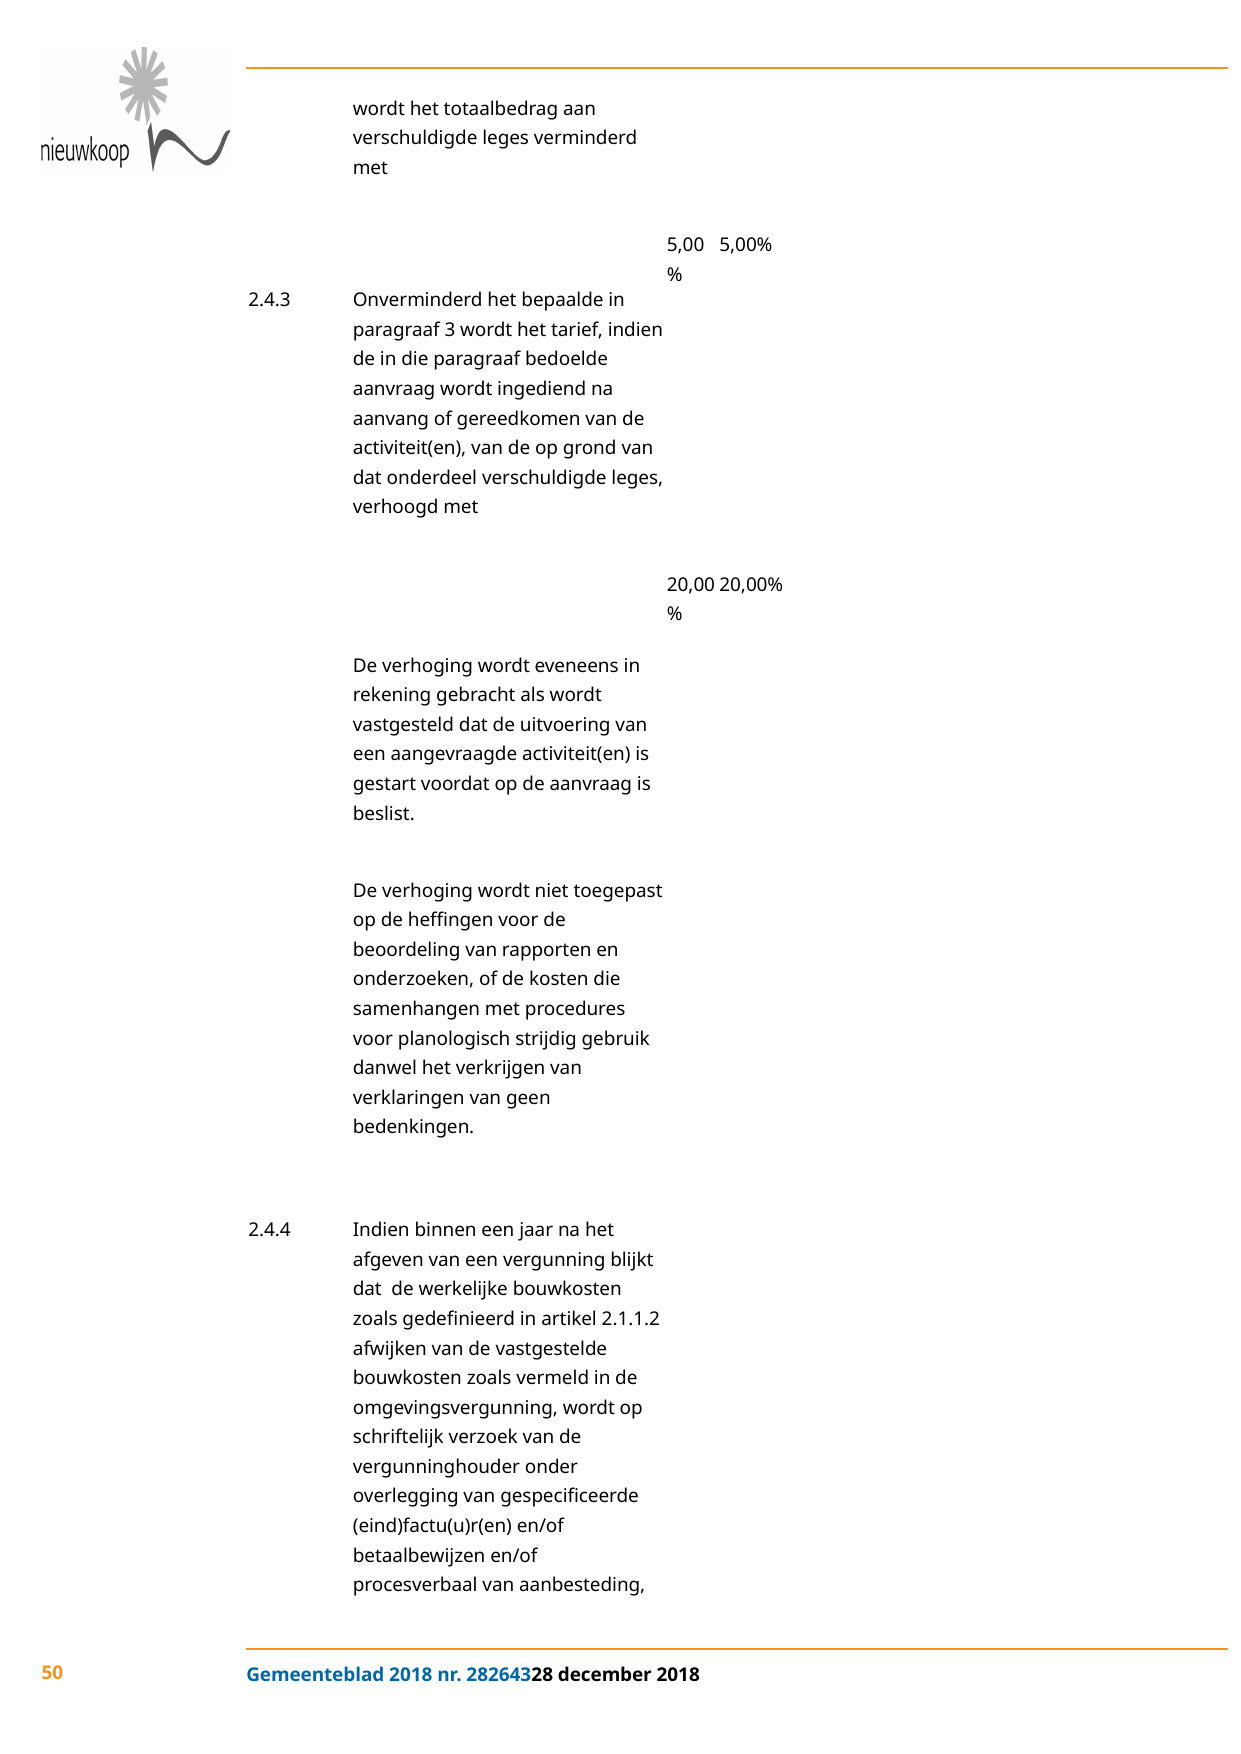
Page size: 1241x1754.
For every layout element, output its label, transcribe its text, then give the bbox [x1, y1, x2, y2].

table_cell [994, 519, 1047, 545]
table_cell [994, 1139, 1047, 1165]
table_cell [248, 519, 300, 545]
table_cell [300, 545, 353, 571]
table_cell De verhoging wordt eveneens in rekening gebracht als wordt vastgesteld dat de uitvoering van een aangevraagde activiteit(en) is gestart voordat op de aanvraag is beslist. [353, 652, 667, 825]
table_cell [994, 571, 1047, 626]
table_cell [667, 1165, 719, 1191]
table_cell wordt het totaalbedrag aan verschuldigde leges verminderd met [353, 95, 667, 180]
table_cell [942, 1139, 994, 1165]
table_cell [785, 851, 837, 877]
table_cell [1047, 825, 1099, 851]
table_cell [838, 180, 890, 205]
table_cell [942, 231, 994, 286]
table_cell [890, 1139, 942, 1165]
table_cell [994, 180, 1047, 205]
table_cell [667, 825, 719, 851]
table_cell 2.4.4 [248, 1216, 353, 1597]
table_cell [838, 877, 890, 1139]
table_cell [838, 231, 890, 286]
table_cell [942, 180, 994, 205]
table_cell [1099, 180, 1152, 205]
table_cell [890, 519, 942, 545]
table_cell [353, 205, 667, 231]
table_cell [838, 205, 890, 231]
table_cell [719, 825, 785, 851]
table_cell [838, 1165, 890, 1191]
table_cell [838, 825, 890, 851]
table_cell [890, 626, 942, 652]
table_cell [667, 626, 719, 652]
table_cell 5,00% [667, 231, 719, 286]
table_cell [300, 825, 353, 851]
table_cell [248, 180, 300, 205]
table_cell [248, 877, 300, 1139]
table_cell [353, 626, 667, 652]
table_cell [994, 231, 1047, 286]
table_cell [1099, 1165, 1152, 1191]
table_cell [994, 95, 1047, 180]
table_cell [248, 1139, 300, 1165]
table_cell [1099, 1191, 1152, 1216]
table_cell [667, 95, 719, 180]
table_cell [942, 1216, 994, 1597]
table_cell [838, 1191, 890, 1216]
table_cell [248, 205, 300, 231]
table_cell [1047, 652, 1099, 825]
table_cell [942, 286, 994, 519]
table_cell [300, 1191, 353, 1216]
table_cell [300, 851, 353, 877]
table_cell [719, 1139, 785, 1165]
table_cell [300, 626, 353, 652]
table_cell [785, 571, 837, 626]
table_cell [353, 825, 667, 851]
table_cell 20,00% [667, 571, 719, 626]
table_cell 5,00% [719, 231, 785, 286]
table_cell [890, 851, 942, 877]
table_cell [838, 95, 890, 180]
table_cell [1047, 205, 1099, 231]
table_cell [248, 1191, 300, 1216]
table_cell [248, 545, 300, 571]
table_cell [1047, 626, 1099, 652]
table_cell [994, 652, 1047, 825]
table_cell [1099, 877, 1152, 1139]
table_cell [667, 180, 719, 205]
table_cell [667, 545, 719, 571]
table_cell [719, 519, 785, 545]
table_cell [300, 1165, 353, 1191]
table_cell [353, 180, 667, 205]
table_cell [353, 1191, 667, 1216]
table_cell [1099, 231, 1152, 286]
table_cell [785, 545, 837, 571]
table_cell [785, 1139, 837, 1165]
table_cell [994, 851, 1047, 877]
table_cell [353, 851, 667, 877]
table_cell [1047, 1191, 1099, 1216]
table_cell [890, 231, 942, 286]
table_cell [248, 825, 300, 851]
table_cell [300, 652, 353, 825]
table_cell [248, 571, 300, 626]
table_cell [667, 652, 719, 825]
table_cell [1047, 545, 1099, 571]
table_cell [1099, 286, 1152, 519]
table_cell [942, 519, 994, 545]
table_cell [1099, 95, 1152, 180]
table_cell [785, 877, 837, 1139]
table_cell [890, 825, 942, 851]
table_cell [1099, 825, 1152, 851]
table_cell [1099, 652, 1152, 825]
table_cell [994, 1191, 1047, 1216]
table_cell [890, 652, 942, 825]
table_cell [719, 205, 785, 231]
table_cell [785, 1191, 837, 1216]
table_cell [1099, 205, 1152, 231]
table_cell [1047, 180, 1099, 205]
table_cell [1047, 571, 1099, 626]
table_cell [785, 231, 837, 286]
table_cell [890, 545, 942, 571]
table_cell [994, 626, 1047, 652]
table_cell [719, 626, 785, 652]
table_cell [942, 825, 994, 851]
table_cell [1047, 877, 1099, 1139]
table_cell [1099, 519, 1152, 545]
table_cell [890, 1165, 942, 1191]
table_cell [785, 519, 837, 545]
table_cell [785, 652, 837, 825]
table_cell Onverminderd het bepaalde in paragraaf 3 wordt het tarief, indien de in die paragraaf bedoelde aanvraag wordt ingediend na aanvang of gereedkomen van de activiteit(en), van de op grond van dat onderdeel verschuldigde leges, verhoogd met [353, 286, 667, 519]
table_cell 2.4.3 [248, 286, 353, 519]
table_cell [667, 1139, 719, 1165]
table_cell [838, 851, 890, 877]
table_cell [300, 571, 353, 626]
table_cell [890, 1191, 942, 1216]
table_cell [667, 286, 719, 519]
table_cell [890, 286, 942, 519]
table_cell [890, 1216, 942, 1597]
table_cell [719, 851, 785, 877]
table_cell [719, 1165, 785, 1191]
table_cell [942, 571, 994, 626]
table_cell [719, 652, 785, 825]
table_cell [1099, 571, 1152, 626]
table_cell [353, 1139, 667, 1165]
table_cell [719, 1191, 785, 1216]
table_cell [942, 877, 994, 1139]
table_cell [890, 571, 942, 626]
table_cell [994, 1216, 1047, 1597]
table_cell [785, 825, 837, 851]
table_cell [1047, 851, 1099, 877]
table_cell [719, 286, 785, 519]
table_cell [838, 652, 890, 825]
table_cell 20,00% [719, 571, 785, 626]
table_cell [838, 571, 890, 626]
table_cell [942, 626, 994, 652]
table_cell [785, 180, 837, 205]
table_cell [719, 1216, 785, 1597]
table_cell [667, 851, 719, 877]
table_cell [719, 877, 785, 1139]
table_cell [300, 877, 353, 1139]
table_cell [785, 95, 837, 180]
table_cell [1099, 851, 1152, 877]
table_cell [1047, 1139, 1099, 1165]
picture [41, 47, 231, 172]
table_cell [300, 231, 353, 286]
table_cell [353, 1165, 667, 1191]
table_cell [1099, 1139, 1152, 1165]
table_cell [1047, 1216, 1099, 1597]
table_cell [353, 545, 667, 571]
table_cell [300, 180, 353, 205]
table_cell Indien binnen een jaar na het afgeven van een vergunning blijkt dat de werkelijke bouwkosten zoals gedefinieerd in artikel 2.1.1.2 afwijken van de vastgestelde bouwkosten zoals vermeld in de omgevingsvergunning, wordt op schriftelijk verzoek van de vergunninghouder onder overlegging van gespecificeerde (eind)factu(u)r(en) en/of betaalbewijzen en/of procesverbaal van aanbesteding, [353, 1216, 667, 1597]
table_cell [300, 519, 353, 545]
table_cell [667, 877, 719, 1139]
table_cell [890, 95, 942, 180]
table_cell [719, 180, 785, 205]
table_cell [994, 1165, 1047, 1191]
table_cell [838, 286, 890, 519]
table_cell [942, 205, 994, 231]
table_cell [300, 1139, 353, 1165]
table_cell [719, 95, 785, 180]
table_cell [785, 205, 837, 231]
table_cell [994, 205, 1047, 231]
table_cell [785, 1165, 837, 1191]
table_cell [942, 851, 994, 877]
table_cell [942, 545, 994, 571]
table_cell [994, 825, 1047, 851]
table_cell [248, 1165, 300, 1191]
table_cell [1047, 1165, 1099, 1191]
table_cell [994, 286, 1047, 519]
table_cell [785, 626, 837, 652]
table_cell [719, 545, 785, 571]
table_cell [785, 286, 837, 519]
table_cell [667, 1216, 719, 1597]
table_cell [667, 205, 719, 231]
table_cell [942, 1191, 994, 1216]
table_cell [838, 519, 890, 545]
table_cell [890, 205, 942, 231]
table_cell [248, 626, 300, 652]
table_cell [838, 1216, 890, 1597]
table_cell [1047, 519, 1099, 545]
table_cell [942, 652, 994, 825]
table_cell [353, 519, 667, 545]
table_cell [353, 571, 667, 626]
table_cell [248, 652, 300, 825]
table_cell [890, 877, 942, 1139]
table_cell [838, 626, 890, 652]
table_cell [785, 1216, 837, 1597]
table_cell [300, 205, 353, 231]
table_cell [942, 1165, 994, 1191]
table_cell [1047, 286, 1099, 519]
table_cell [1047, 95, 1099, 180]
table_cell [248, 851, 300, 877]
table_cell [838, 545, 890, 571]
table_cell [994, 545, 1047, 571]
table_cell [1099, 626, 1152, 652]
table_cell [1047, 231, 1099, 286]
table_cell [1099, 545, 1152, 571]
table_cell [890, 180, 942, 205]
table_cell [942, 95, 994, 180]
table_cell [667, 1191, 719, 1216]
table_cell [248, 95, 353, 180]
table_cell [1099, 1216, 1152, 1597]
table_cell [994, 877, 1047, 1139]
table_cell [248, 231, 300, 286]
table_cell [667, 519, 719, 545]
table_cell [353, 231, 667, 286]
table_cell [838, 1139, 890, 1165]
table_cell De verhoging wordt niet toegepast op de heffingen voor de beoordeling van rapporten en onderzoeken, of de kosten die samenhangen met procedures voor planologisch strijdig gebruik danwel het verkrijgen van verklaringen van geen bedenkingen. [353, 877, 667, 1139]
